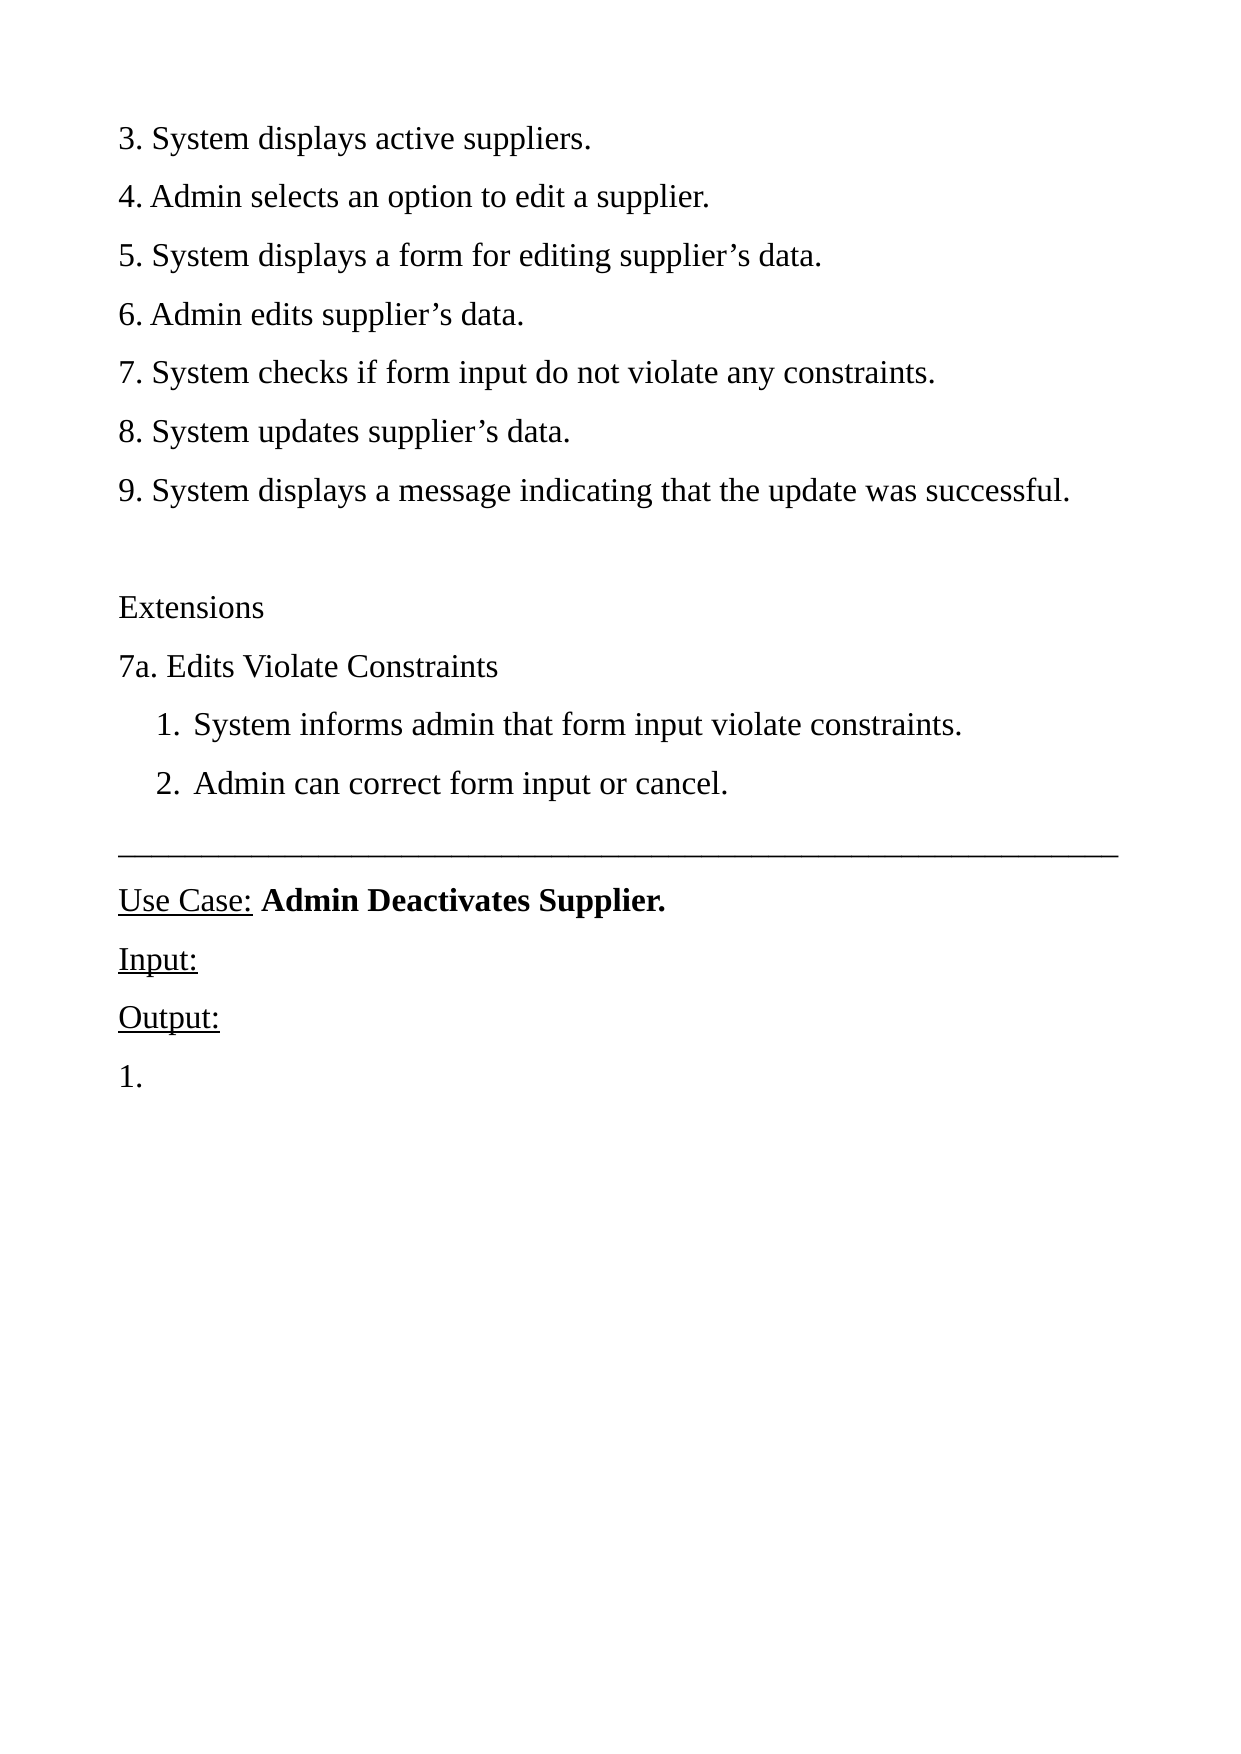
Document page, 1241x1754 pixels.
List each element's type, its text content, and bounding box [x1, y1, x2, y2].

text 6. Admin edits supplier’s data. [118, 294, 1122, 332]
text Input: [118, 939, 1122, 977]
text 4. Admin selects an option to edit a supplier. [118, 177, 1122, 215]
text 3. System displays active suppliers. [118, 118, 1122, 156]
text 7a. Edits Violate Constraints [118, 646, 1122, 684]
list System informs admin that form input violate constraints. [156, 704, 1122, 743]
text Extensions [118, 587, 1122, 626]
text 1. [118, 1056, 1122, 1095]
text 9. System displays a message indicating that the update was successful. [118, 470, 1122, 508]
text Output: [118, 998, 1122, 1036]
text ____________________________________________________________ [118, 822, 1122, 860]
text Use Case: Admin Deactivates Supplier. [118, 881, 1122, 919]
text 8. System updates supplier’s data. [118, 411, 1122, 450]
text 7. System checks if form input do not violate any constraints. [118, 353, 1122, 391]
list Admin can correct form input or cancel. [156, 763, 1122, 802]
text 5. System displays a form for editing supplier’s data. [118, 235, 1122, 274]
